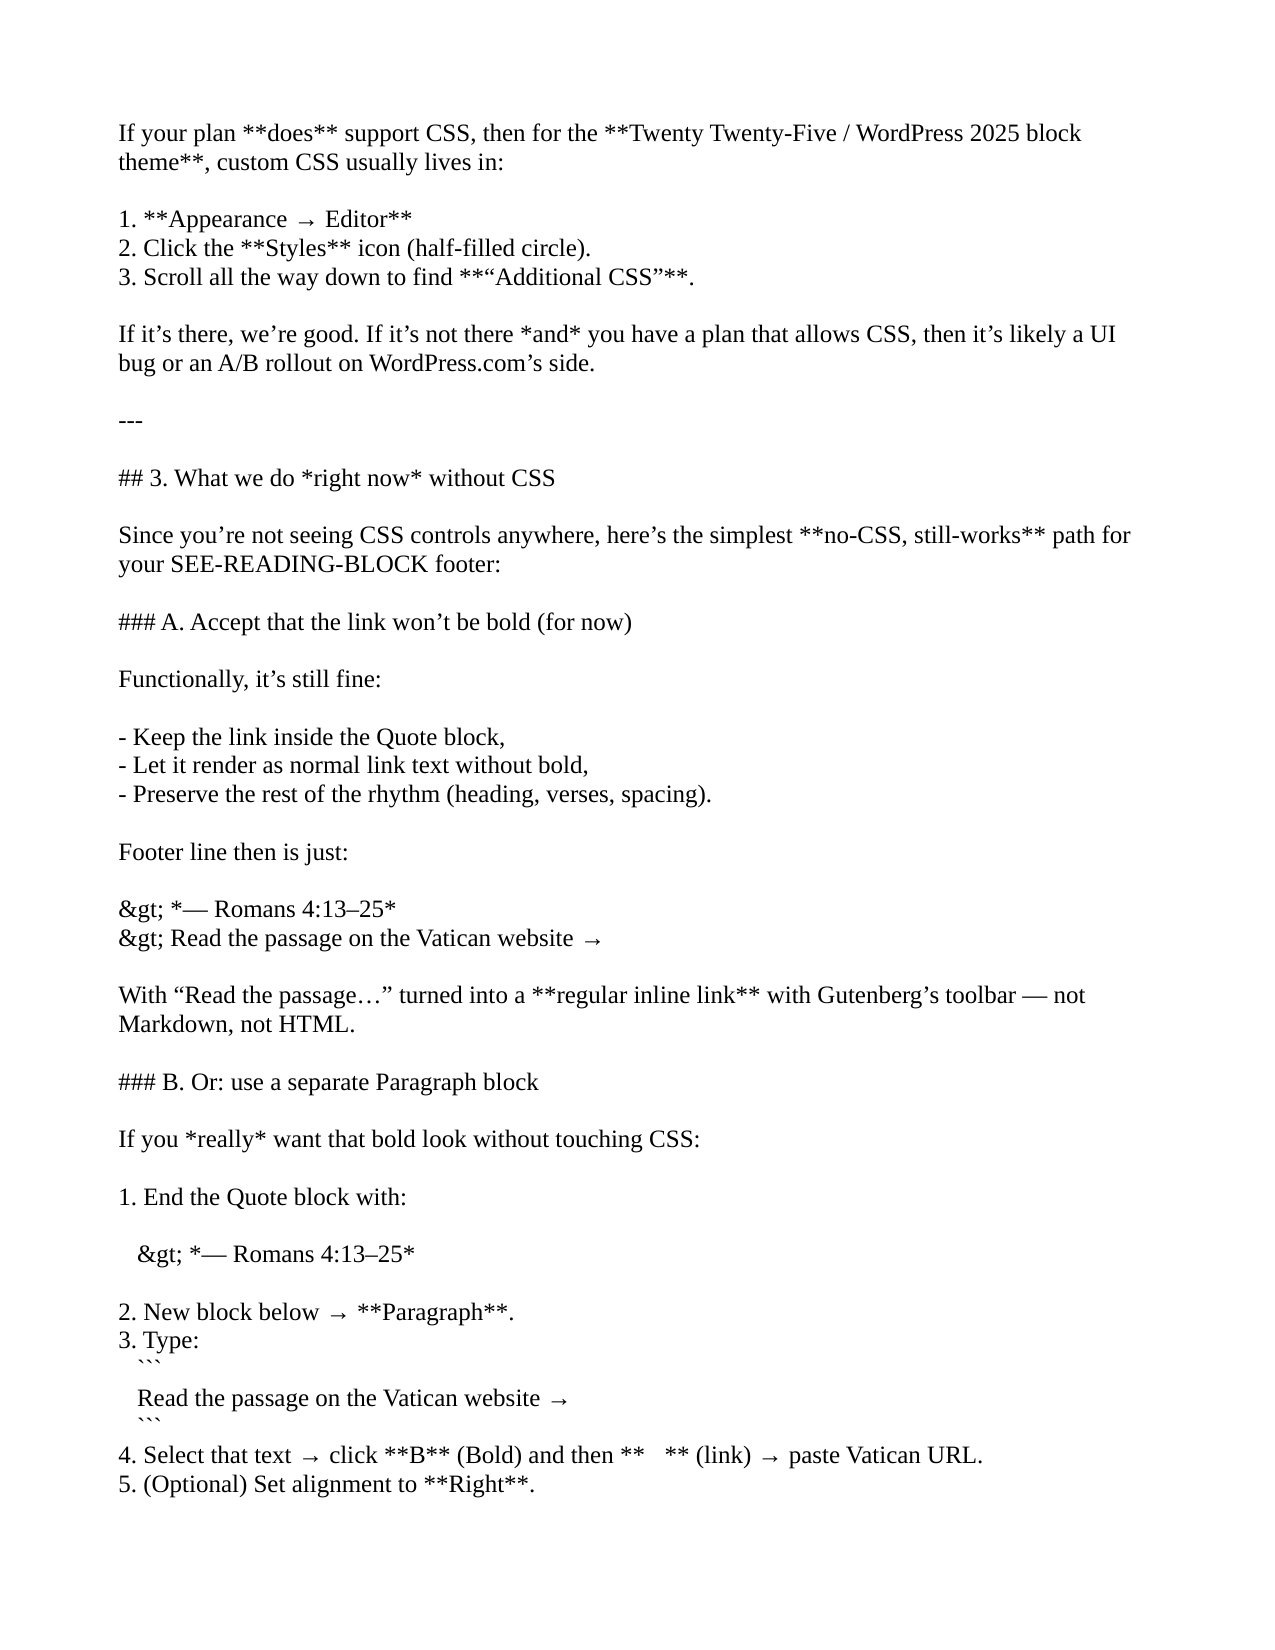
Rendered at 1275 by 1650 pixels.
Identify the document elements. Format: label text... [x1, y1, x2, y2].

text Since you’re not seeing CSS controls anywhere, here’s the simplest **no-CSS, still-works** path for your SEE-READING-BLOCK footer: [118, 521, 1157, 578]
text ### A. Accept that the link won’t be bold (for now) [118, 607, 1157, 636]
text If you *really* want that bold look without touching CSS: [118, 1124, 1157, 1153]
text ## 3. What we do *right now* without CSS [118, 463, 1157, 492]
text With “Read the passage…” turned into a **regular inline link** with Gutenberg’s toolbar — not Markdown, not HTML. [118, 981, 1157, 1038]
text - Let it render as normal link text without bold, [118, 751, 1157, 779]
text Read the passage on the Vatican website → [118, 1383, 1157, 1412]
text &gt; *— Romans 4:13–25* [118, 894, 1157, 923]
text Footer line then is just: [118, 837, 1157, 866]
text &gt; Read the passage on the Vatican website → [118, 923, 1157, 952]
text 1. End the Quote block with: [118, 1182, 1157, 1211]
text 3. Type: [118, 1326, 1157, 1354]
text - Keep the link inside the Quote block, [118, 722, 1157, 751]
text If your plan **does** support CSS, then for the **Twenty Twenty-Five / WordPress 2025 block theme**, custom CSS usually lives in: [118, 118, 1157, 176]
text - Preserve the rest of the rhythm (heading, verses, spacing). [118, 779, 1157, 808]
text &gt; *— Romans 4:13–25* [118, 1239, 1157, 1268]
text Functionally, it’s still fine: [118, 664, 1157, 693]
text 2. Click the **Styles** icon (half-filled circle). [118, 233, 1157, 262]
text 5. (Optional) Set alignment to **Right**. [118, 1469, 1157, 1498]
text If it’s there, we’re good. If it’s not there *and* you have a plan that allows CSS, then it’s likely a UI bug or an A/B rollout on WordPress.com’s side. [118, 319, 1157, 377]
text 2. New block below → **Paragraph**. [118, 1297, 1157, 1326]
text ### B. Or: use a separate Paragraph block [118, 1067, 1157, 1096]
text 1. **Appearance → Editor** [118, 204, 1157, 233]
text ``` [118, 1354, 1157, 1383]
text ``` [118, 1412, 1157, 1441]
text 3. Scroll all the way down to find **“Additional CSS”**. [118, 262, 1157, 291]
text 4. Select that text → click **B** (Bold) and then **🔗** (link) → paste Vatican URL. [118, 1441, 1157, 1469]
text --- [118, 406, 1157, 434]
